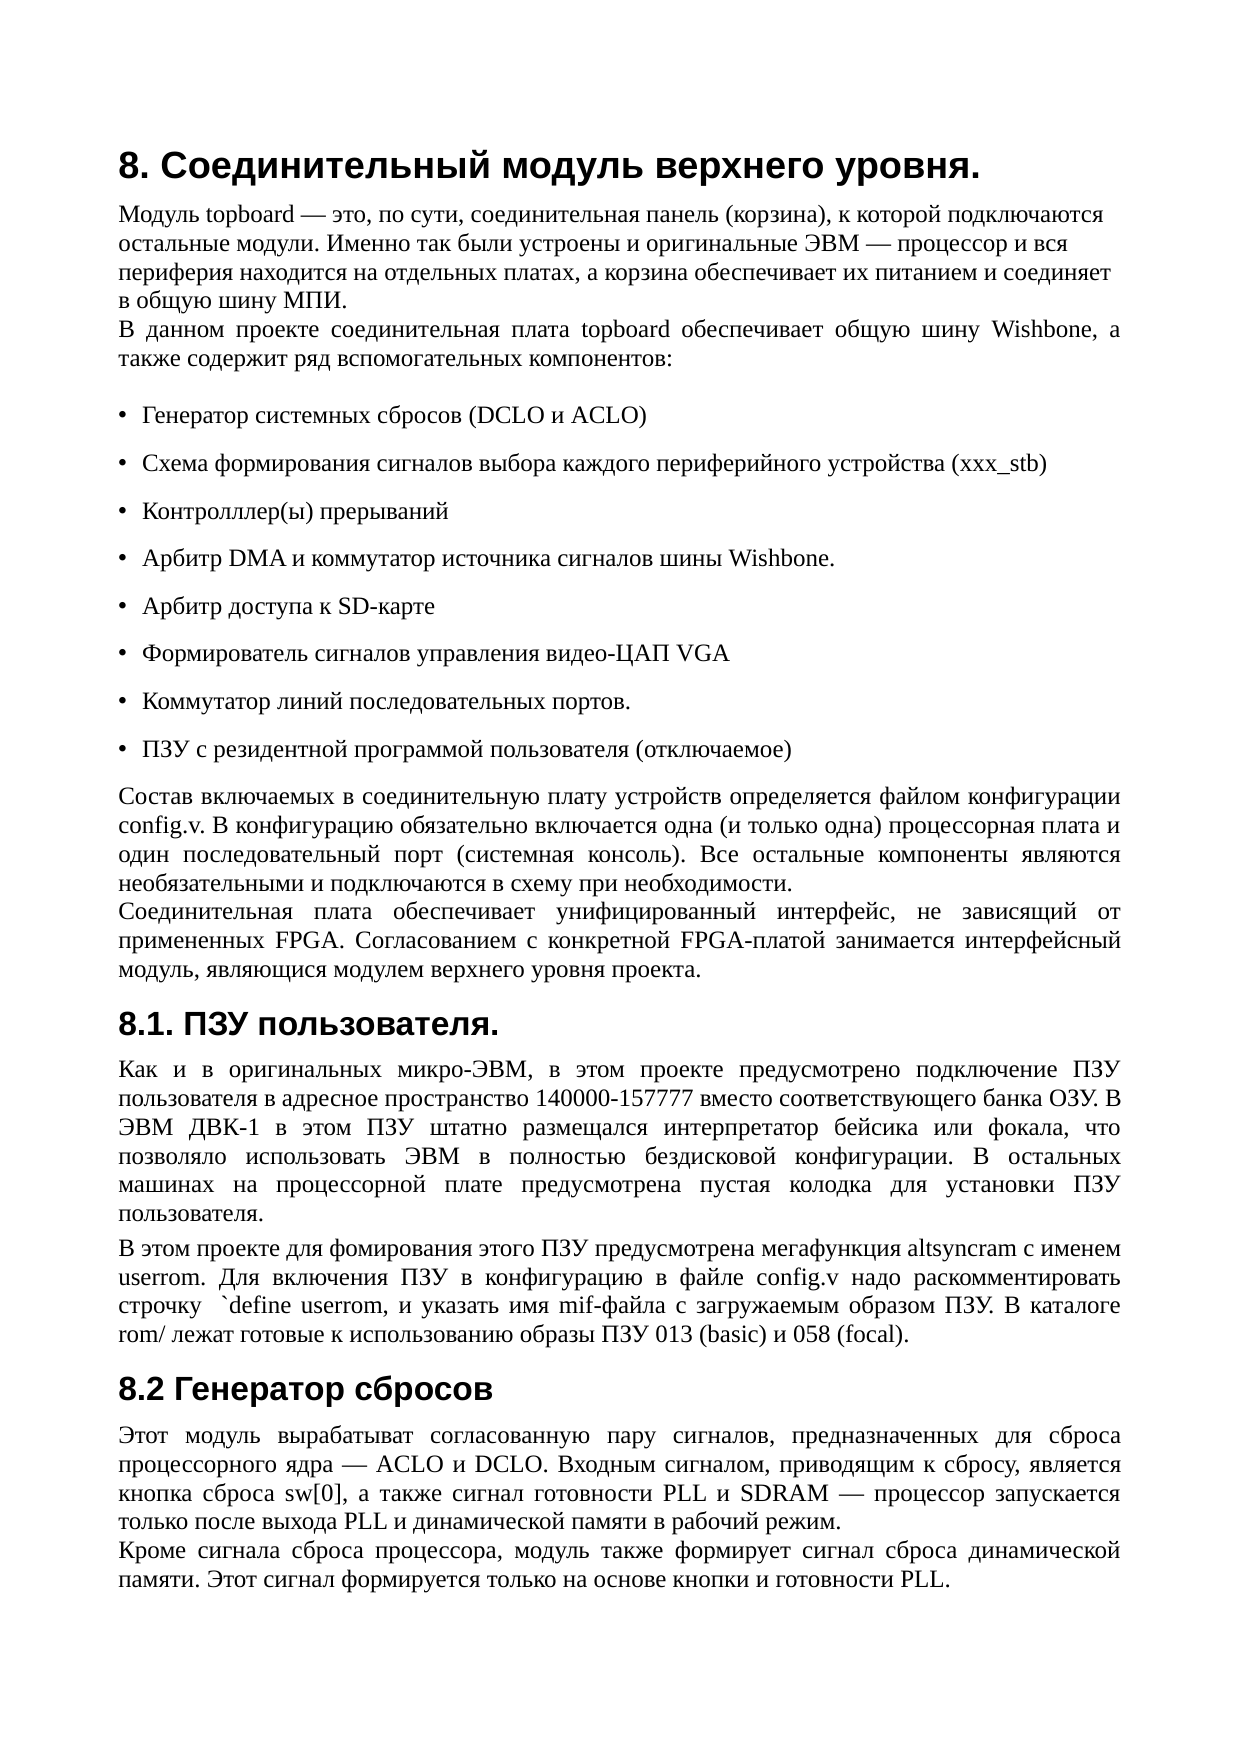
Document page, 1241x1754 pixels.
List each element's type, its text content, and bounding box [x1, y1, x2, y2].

subtitle 8.1. ПЗУ пользователя. [118, 1003, 1122, 1042]
list Генератор системных сбросов (DCLO и ACLO) [118, 401, 1122, 429]
text Как и в оригинальных микро-ЭВМ, в этом проекте предусмотрено подключение ПЗУ пользователя в адресное пространство 140000-157777 вместо соответствующего банка ОЗУ. В ЭВМ ДВК-1 в этом ПЗУ штатно размещался интерпретатор бейсика или фокала, что позволяло использовать ЭВМ в полностью бездисковой конфигурации. В остальных машинах на процессорной плате предусмотрена пустая колодка для установки ПЗУ пользователя. [118, 1054, 1122, 1227]
subtitle 8.2 Генератор сбросов [118, 1369, 1122, 1408]
list Контролллер(ы) прерываний [118, 496, 1122, 524]
list Коммутатор линий последовательных портов. [118, 686, 1122, 715]
list ПЗУ с резидентной программой пользователя (отключаемое) [118, 734, 1122, 762]
list Арбитр доступа к SD-карте [118, 591, 1122, 620]
text Состав включаемых в соединительную плату устройств определяется файлом конфигурации config.v. В конфигурацию обязательно включается одна (и только одна) процессорная плата и один последовательный порт (системная консоль). Все остальные компоненты являются необязательными и подключаются в схему при необходимости. [118, 781, 1122, 896]
list Схема формирования сигналов выбора каждого периферийного устройства (xxx_stb) [118, 448, 1122, 477]
text Кроме сигнала сброса процессора, модуль также формирует сигнал сброса динамической памяти. Этот сигнал формируется только на основе кнопки и готовности PLL. [118, 1535, 1122, 1593]
list Формирователь сигналов управления видео-ЦАП VGA [118, 638, 1122, 667]
subtitle 8. Соединительный модуль верхнего уровня. [118, 143, 1122, 187]
text Модуль topboard — это, по сути, соединительная панель (корзина), к которой подключаются остальные модули. Именно так были устроены и оригинальные ЭВМ — процессор и вся периферия находится на отдельных платах, а корзина обеспечивает их питанием и соединяет в общую шину МПИ. [118, 199, 1122, 314]
text В данном проекте соединительная плата topboard обеспечивает общую шину Wishbone, а также содержит ряд вспомогательных компонентов: [118, 314, 1122, 372]
text Соединительная плата обеспечивает унифицированный интерфейс, не зависящий от примененных FPGA. Согласованием с конкретной FPGA-платой занимается интерфейсный модуль, являющися модулем верхнего уровня проекта. [118, 896, 1122, 983]
text Этот модуль вырабатыват согласованную пару сигналов, предназначенных для сброса процессорного ядра — ACLO и DCLO. Входным сигналом, приводящим к сбросу, является кнопка сброса sw[0], а также сигнал готовности PLL и SDRAM — процессор запускается только после выхода PLL и динамической памяти в рабочий режим. [118, 1420, 1122, 1535]
text В этом проекте для фомирования этого ПЗУ предусмотрена мегафункция altsyncram с именем userrom. Для включения ПЗУ в конфигурацию в файле config.v надо раскомментировать строчку `define userrom, и указать имя mif-файла с загружаемым образом ПЗУ. В каталоге rom/ лежат готовые к использованию образы ПЗУ 013 (basic) и 058 (focal). [118, 1233, 1122, 1348]
list Арбитр DMA и коммутатор источника сигналов шины Wishbone. [118, 543, 1122, 572]
